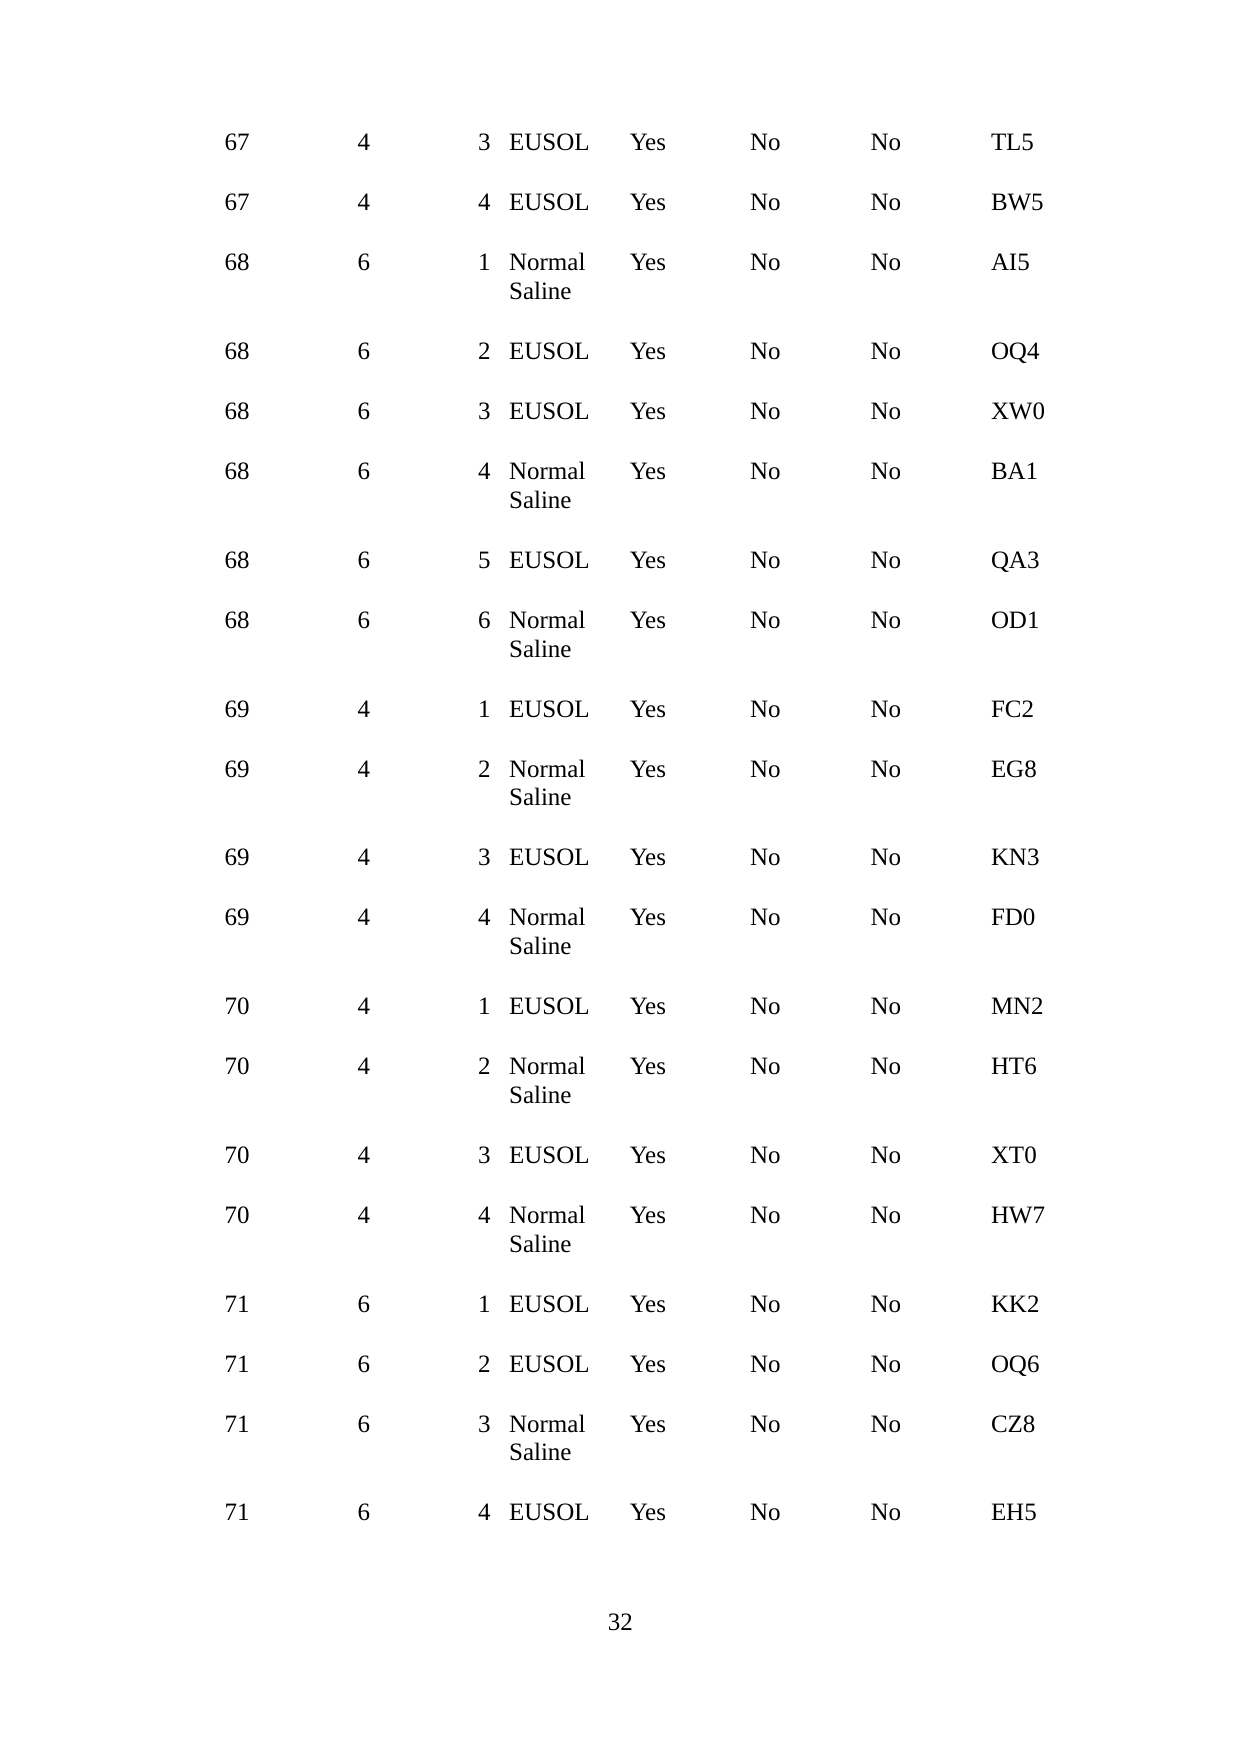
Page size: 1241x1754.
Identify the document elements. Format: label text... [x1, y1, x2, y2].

table_cell EUSOL [500, 536, 620, 596]
table_cell 4 [379, 1191, 499, 1279]
table_cell No [741, 1191, 861, 1279]
table_cell 3 [379, 387, 499, 447]
table_cell 3 [379, 1131, 499, 1191]
table_cell Yes [620, 1279, 741, 1339]
table_cell No [741, 238, 861, 327]
table_cell OQ4 [981, 327, 1102, 387]
table_cell 6 [259, 238, 379, 327]
table_cell No [741, 327, 861, 387]
table_cell KK2 [981, 1279, 1102, 1339]
table_cell 6 [259, 596, 379, 684]
table_cell Yes [620, 833, 741, 893]
table_cell No [861, 327, 981, 387]
table_cell 4 [259, 893, 379, 982]
table_cell Yes [620, 178, 741, 238]
table_cell 69 [138, 684, 259, 744]
table_cell Normal Saline [500, 1191, 620, 1279]
table_cell Normal Saline [500, 238, 620, 327]
table_cell No [741, 178, 861, 238]
table_cell EUSOL [500, 982, 620, 1042]
table_cell 4 [259, 982, 379, 1042]
table_cell Yes [620, 596, 741, 684]
table_cell EUSOL [500, 1339, 620, 1399]
table_cell No [861, 536, 981, 596]
table_cell 3 [379, 833, 499, 893]
table_cell 4 [379, 1488, 499, 1548]
table_cell EUSOL [500, 1131, 620, 1191]
table_cell No [861, 1279, 981, 1339]
table_cell 71 [138, 1339, 259, 1399]
table_cell HT6 [981, 1042, 1102, 1131]
table_cell 4 [259, 833, 379, 893]
table_cell CZ8 [981, 1399, 1102, 1488]
table_cell 6 [259, 387, 379, 447]
table_cell No [741, 1488, 861, 1548]
table_cell EG8 [981, 744, 1102, 833]
table_cell 6 [259, 1488, 379, 1548]
table_cell Normal Saline [500, 1042, 620, 1131]
table_cell No [741, 118, 861, 178]
table_cell EUSOL [500, 387, 620, 447]
table_cell 68 [138, 387, 259, 447]
table_cell Yes [620, 1191, 741, 1279]
table_cell No [861, 982, 981, 1042]
table_cell Yes [620, 536, 741, 596]
table_cell Yes [620, 387, 741, 447]
table_cell Yes [620, 1042, 741, 1131]
table_cell EUSOL [500, 1488, 620, 1548]
table_cell No [741, 1399, 861, 1488]
table_cell No [741, 1279, 861, 1339]
table_cell EUSOL [500, 178, 620, 238]
table_cell 2 [379, 327, 499, 387]
table_cell No [741, 744, 861, 833]
table_cell XT0 [981, 1131, 1102, 1191]
table_cell No [861, 1488, 981, 1548]
table_cell Yes [620, 982, 741, 1042]
table_cell Normal Saline [500, 893, 620, 982]
table_cell No [861, 893, 981, 982]
table_cell Yes [620, 238, 741, 327]
table_cell 1 [379, 684, 499, 744]
table_cell 2 [379, 1042, 499, 1131]
table_cell 70 [138, 982, 259, 1042]
table_cell No [861, 1191, 981, 1279]
table_cell Yes [620, 893, 741, 982]
table_cell No [861, 1131, 981, 1191]
table_cell No [741, 1339, 861, 1399]
table_cell Yes [620, 1131, 741, 1191]
table_cell 5 [379, 536, 499, 596]
table_cell Yes [620, 1399, 741, 1488]
table_cell 1 [379, 238, 499, 327]
table_cell 6 [259, 447, 379, 536]
table_cell 70 [138, 1042, 259, 1131]
table_cell No [861, 833, 981, 893]
table_cell 68 [138, 596, 259, 684]
table_cell EUSOL [500, 1279, 620, 1339]
table_cell No [741, 893, 861, 982]
table_cell EUSOL [500, 684, 620, 744]
table_cell 6 [259, 1399, 379, 1488]
table_cell No [861, 1339, 981, 1399]
table_cell 6 [259, 1279, 379, 1339]
table_cell No [861, 744, 981, 833]
table_cell 71 [138, 1279, 259, 1339]
table_cell Normal Saline [500, 744, 620, 833]
table_cell 4 [259, 1042, 379, 1131]
table_cell No [861, 238, 981, 327]
table_cell Yes [620, 447, 741, 536]
table_cell 2 [379, 1339, 499, 1399]
table_cell 69 [138, 833, 259, 893]
table_cell XW0 [981, 387, 1102, 447]
table_cell 67 [138, 118, 259, 178]
table_cell 67 [138, 178, 259, 238]
table_cell HW7 [981, 1191, 1102, 1279]
table_cell TL5 [981, 118, 1102, 178]
table_cell OD1 [981, 596, 1102, 684]
table_cell No [741, 833, 861, 893]
table_cell EH5 [981, 1488, 1102, 1548]
table_cell Yes [620, 1488, 741, 1548]
table_cell No [861, 684, 981, 744]
table_cell 6 [379, 596, 499, 684]
table_cell 6 [259, 536, 379, 596]
table_cell Yes [620, 327, 741, 387]
table_cell 6 [259, 1339, 379, 1399]
table_cell EUSOL [500, 118, 620, 178]
table_cell No [861, 596, 981, 684]
table_cell 70 [138, 1131, 259, 1191]
table_cell Yes [620, 118, 741, 178]
table_cell 4 [259, 684, 379, 744]
table_cell 69 [138, 893, 259, 982]
table_cell 3 [379, 1399, 499, 1488]
table_cell 71 [138, 1488, 259, 1548]
table_cell 68 [138, 536, 259, 596]
table_cell No [741, 684, 861, 744]
table_cell 2 [379, 744, 499, 833]
table_cell 70 [138, 1191, 259, 1279]
table_cell No [741, 536, 861, 596]
table_cell OQ6 [981, 1339, 1102, 1399]
table_cell 3 [379, 118, 499, 178]
table_cell 4 [259, 178, 379, 238]
table_cell No [861, 387, 981, 447]
table_cell Normal Saline [500, 447, 620, 536]
table_cell Normal Saline [500, 596, 620, 684]
table_cell No [861, 1399, 981, 1488]
table_cell QA3 [981, 536, 1102, 596]
table_cell No [741, 596, 861, 684]
table_cell No [741, 982, 861, 1042]
table_cell No [861, 1042, 981, 1131]
table_cell No [741, 1131, 861, 1191]
table_cell 6 [259, 327, 379, 387]
table_cell 4 [259, 1191, 379, 1279]
table_cell FD0 [981, 893, 1102, 982]
table_cell 4 [379, 447, 499, 536]
table_cell 4 [259, 118, 379, 178]
table_cell No [861, 118, 981, 178]
table_cell KN3 [981, 833, 1102, 893]
table_cell 68 [138, 238, 259, 327]
table_cell AI5 [981, 238, 1102, 327]
table_cell Yes [620, 744, 741, 833]
table_cell No [861, 178, 981, 238]
table_cell EUSOL [500, 327, 620, 387]
table_cell 1 [379, 982, 499, 1042]
table_cell FC2 [981, 684, 1102, 744]
table_cell Yes [620, 1339, 741, 1399]
table_cell No [861, 447, 981, 536]
table_cell Yes [620, 684, 741, 744]
table_cell BA1 [981, 447, 1102, 536]
table_cell 4 [259, 744, 379, 833]
table_cell No [741, 1042, 861, 1131]
table_cell MN2 [981, 982, 1102, 1042]
table_cell 68 [138, 327, 259, 387]
table_cell 1 [379, 1279, 499, 1339]
table_cell 71 [138, 1399, 259, 1488]
table_cell Normal Saline [500, 1399, 620, 1488]
table_cell BW5 [981, 178, 1102, 238]
table_cell 69 [138, 744, 259, 833]
table_cell No [741, 447, 861, 536]
table_cell 4 [259, 1131, 379, 1191]
table_cell 68 [138, 447, 259, 536]
table_cell 4 [379, 178, 499, 238]
table_cell EUSOL [500, 833, 620, 893]
table_cell No [741, 387, 861, 447]
table_cell 4 [379, 893, 499, 982]
